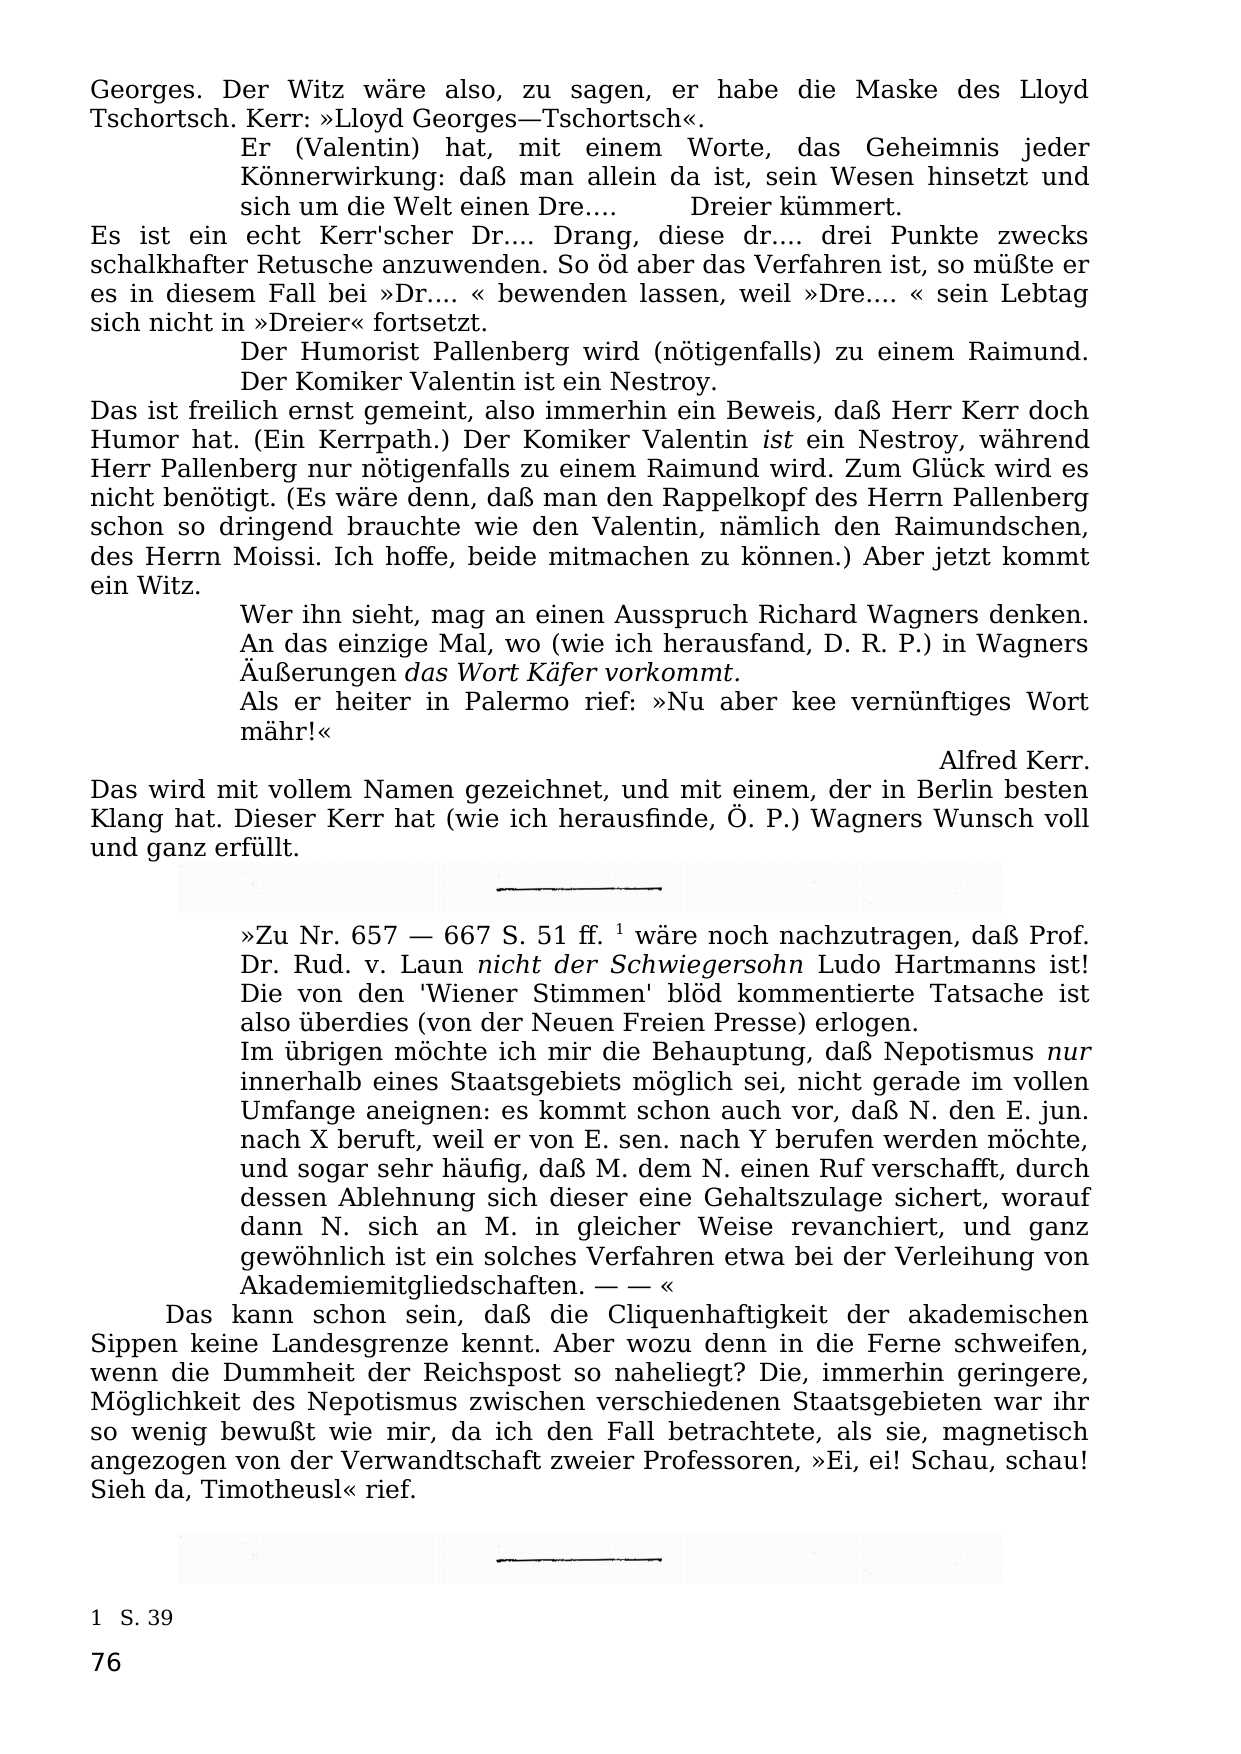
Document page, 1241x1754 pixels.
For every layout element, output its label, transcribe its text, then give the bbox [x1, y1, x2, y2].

text Wer ihn sieht, mag an einen Ausspruch Richard Wagners denken. An das einzige Mal, wo (wie ich herausfand, D. R. P.) in Wagners Äußerungen das Wort Käfer vorkommt. [240, 600, 1091, 687]
text Georges. Der Witz wäre also, zu sagen, er habe die Maske des Lloyd Tschortsch. Kerr: »Lloyd Georges—Tschortsch«. [90, 75, 1091, 133]
text S. 39 [90, 1606, 1091, 1631]
picture [177, 862, 1003, 913]
text Als er heiter in Palermo rief: »Nu aber kee vernünftiges Wort mähr!« [240, 687, 1091, 746]
text Es ist ein echt Kerr'scher Dr.... Drang, diese dr.... drei Punkte zwecks schalkhafter Retusche anzuwenden. So öd aber das Verfahren ist, so müßte er es in diesem Fall bei »Dr.... « bewenden lassen, weil »Dre.... « sein Lebtag sich nicht in »Dreier« fortsetzt. [90, 221, 1091, 337]
text Der Humorist Pallenberg wird (nötigenfalls) zu einem Raimund. Der Komiker Valentin ist ein Nestroy. [240, 337, 1091, 396]
text Das ist freilich ernst gemeint, also immerhin ein Beweis, daß Herr Kerr doch Humor hat. (Ein Kerrpath.) Der Komiker Valentin ist ein Nestroy, während Herr Pallenberg nur nötigenfalls zu einem Raimund wird. Zum Glück wird es nicht benötigt. (Es wäre denn, daß man den Rappelkopf des Herrn Pallenberg schon so dringend brauchte wie den Valentin, nämlich den Raimundschen, des Herrn Moissi. Ich hoffe, beide mitmachen zu können.) Aber jetzt kommt ein Witz. [90, 396, 1091, 600]
text Alfred Kerr. [240, 746, 1091, 775]
text Er (Valentin) hat, mit einem Worte, das Geheimnis jeder Könnerwirkung: daß man allein da ist, sein Wesen hinsetzt und sich um die Welt einen Dre…. Dreier kümmert. [240, 133, 1091, 221]
text »Zu Nr. 657 — 667 S. 51 ff. wäre noch nachzutragen, daß Prof. Dr. Rud. v. Laun nicht der Schwiegersohn Ludo Hartmanns ist! Die von den 'Wiener Stimmen' blöd kommentierte Tatsache ist also überdies (von der Neuen Freien Presse) erlogen. [240, 862, 1091, 1037]
text Das kann schon sein, daß die Cliquenhaftigkeit der akademischen Sippen keine Landesgrenze kennt. Aber wozu denn in die Ferne schweifen, wenn die Dummheit der Reichspost so naheliegt? Die, immerhin geringere, Möglichkeit des Nepotismus zwischen verschiedenen Staatsgebieten war ihr so wenig bewußt wie mir, da ich den Fall betrachtete, als sie, magnetisch angezogen von der Verwandtschaft zweier Professoren, »Ei, ei! Schau, schau! Sieh da, Timotheusl« rief. [90, 1300, 1091, 1504]
text Im übrigen möchte ich mir die Behauptung, daß Nepotismus nur innerhalb eines Staatsgebiets möglich sei, nicht gerade im vollen Umfange aneignen: es kommt schon auch vor, daß N. den E. jun. nach X beruft, weil er von E. sen. nach Y berufen werden möchte, und sogar sehr häufig, daß M. dem N. einen Ruf verschafft, durch dessen Ablehnung sich dieser eine Gehaltszulage sichert, worauf dann N. sich an M. in gleicher Weise revanchiert, und ganz gewöhnlich ist ein solches Verfahren etwa bei der Verleihung von Akademiemitgliedschaften. — — « [240, 1037, 1091, 1300]
text Das wird mit vollem Namen gezeichnet, und mit einem, der in Berlin besten Klang hat. Dieser Kerr hat (wie ich herausfinde, Ö. P.) Wagners Wunsch voll und ganz erfüllt. [90, 775, 1091, 862]
picture [177, 1533, 1003, 1584]
